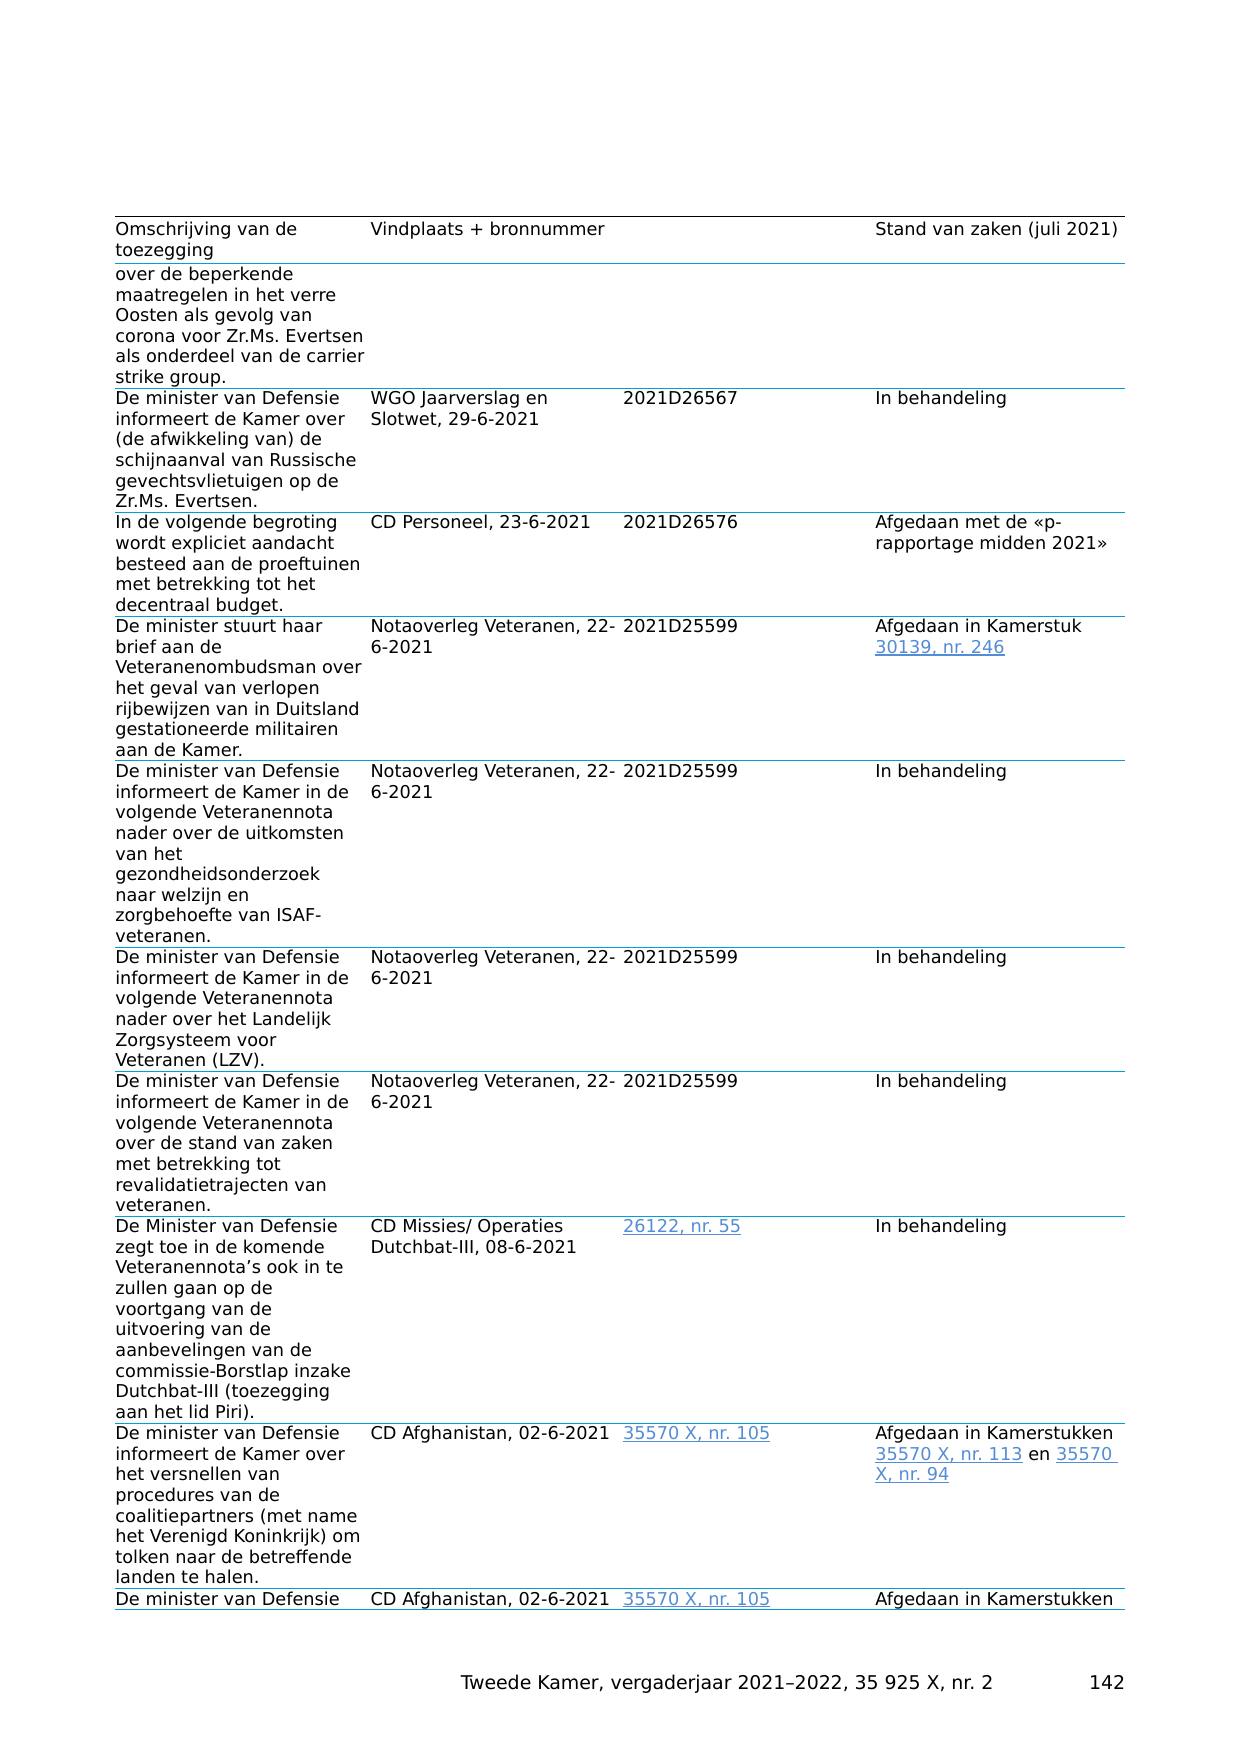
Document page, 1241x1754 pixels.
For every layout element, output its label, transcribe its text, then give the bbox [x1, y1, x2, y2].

table_cell 2021D25599 [620, 761, 872, 947]
table_cell De minister van Defensie informeert de Kamer over (de afwikkeling van) de schijnaanval van Russische gevechtsvlietuigen op de Zr.Ms. Evertsen. [115, 389, 367, 512]
table_cell Stand van zaken (juli 2021) [872, 217, 1125, 263]
table_cell Omschrijving van de toezegging [115, 217, 367, 263]
table_cell De Minister van Defensie zegt toe in de komende Veteranennota’s ook in te zullen gaan op de voortgang van de uitvoering van de aanbevelingen van de commissie-Borstlap inzake Dutchbat-III (toezegging aan het lid Piri). [115, 1217, 367, 1422]
table_cell 35570 X, nr. 105 [620, 1424, 872, 1588]
table_cell In behandeling [872, 948, 1125, 1071]
table_cell Notaoverleg Veteranen, 22-6-2021 [368, 761, 620, 947]
table_cell Afgedaan in Kamerstukken [872, 1589, 1125, 1609]
table_cell 26122, nr. 55 [620, 1217, 872, 1422]
table_cell CD Missies/ Operaties Dutchbat-III, 08-6-2021 [368, 1217, 620, 1422]
table_cell De minister van Defensie informeert de Kamer over het versnellen van procedures van de coalitiepartners (met name het Verenigd Koninkrijk) om tolken naar de betreffende landen te halen. [115, 1424, 367, 1588]
table_cell over de beperkende maatregelen in het verre Oosten als gevolg van corona voor Zr.Ms. Evertsen als onderdeel van de carrier strike group. [115, 264, 367, 388]
table_cell 2021D26576 [620, 513, 872, 616]
table_header Tabel 53 Door bewindslieden gedane toezeggingen [115, 191, 1125, 216]
table_cell Afgedaan met de «p-rapportage midden 2021» [872, 513, 1125, 616]
table_cell CD Personeel, 23-6-2021 [368, 513, 620, 616]
table_cell In behandeling [872, 761, 1125, 947]
table_cell CD Afghanistan, 02-6-2021 [368, 1424, 620, 1588]
table_cell In behandeling [872, 389, 1125, 512]
table_cell Notaoverleg Veteranen, 22-6-2021 [368, 617, 620, 760]
table_cell In de volgende begroting wordt expliciet aandacht besteed aan de proeftuinen met betrekking tot het decentraal budget. [115, 513, 367, 616]
table_cell Vindplaats + bronnummer [368, 217, 872, 263]
table_cell De minister van Defensie informeert de Kamer in de volgende Veteranennota nader over het Landelijk Zorgsysteem voor Veteranen (LZV). [115, 948, 367, 1071]
table_cell In behandeling [872, 1072, 1125, 1216]
table_cell [368, 264, 620, 388]
table_cell In behandeling [872, 1217, 1125, 1422]
table_cell [620, 264, 872, 388]
table_cell CD Afghanistan, 02-6-2021 [368, 1589, 620, 1609]
table_cell De minister van Defensie informeert de Kamer in de volgende Veteranennota over de stand van zaken met betrekking tot revalidatietrajecten van veteranen. [115, 1072, 367, 1216]
table_cell Afgedaan in Kamerstuk 30139, nr. 246 [872, 617, 1125, 760]
table_cell Notaoverleg Veteranen, 22-6-2021 [368, 1072, 620, 1216]
table_cell Notaoverleg Veteranen, 22-6-2021 [368, 948, 620, 1071]
table_cell Afgedaan in Kamerstukken 35570 X, nr. 113 en 35570 X, nr. 94 [872, 1424, 1125, 1588]
table_cell [872, 264, 1125, 388]
table_cell De minister van Defensie informeert de Kamer in de volgende Veteranennota nader over de uitkomsten van het gezondheidsonderzoek naar welzijn en zorgbehoefte van ISAF-veteranen. [115, 761, 367, 947]
table_cell 2021D26567 [620, 389, 872, 512]
table_cell De minister van Defensie [115, 1589, 367, 1609]
table_cell De minister stuurt haar brief aan de Veteranenombudsman over het geval van verlopen rijbewijzen van in Duitsland gestationeerde militairen aan de Kamer. [115, 617, 367, 760]
table_cell 2021D25599 [620, 948, 872, 1071]
table_cell 2021D25599 [620, 617, 872, 760]
table_cell WGO Jaarverslag en Slotwet, 29-6-2021 [368, 389, 620, 512]
table_cell 35570 X, nr. 105 [620, 1589, 872, 1609]
table_cell 2021D25599 [620, 1072, 872, 1216]
